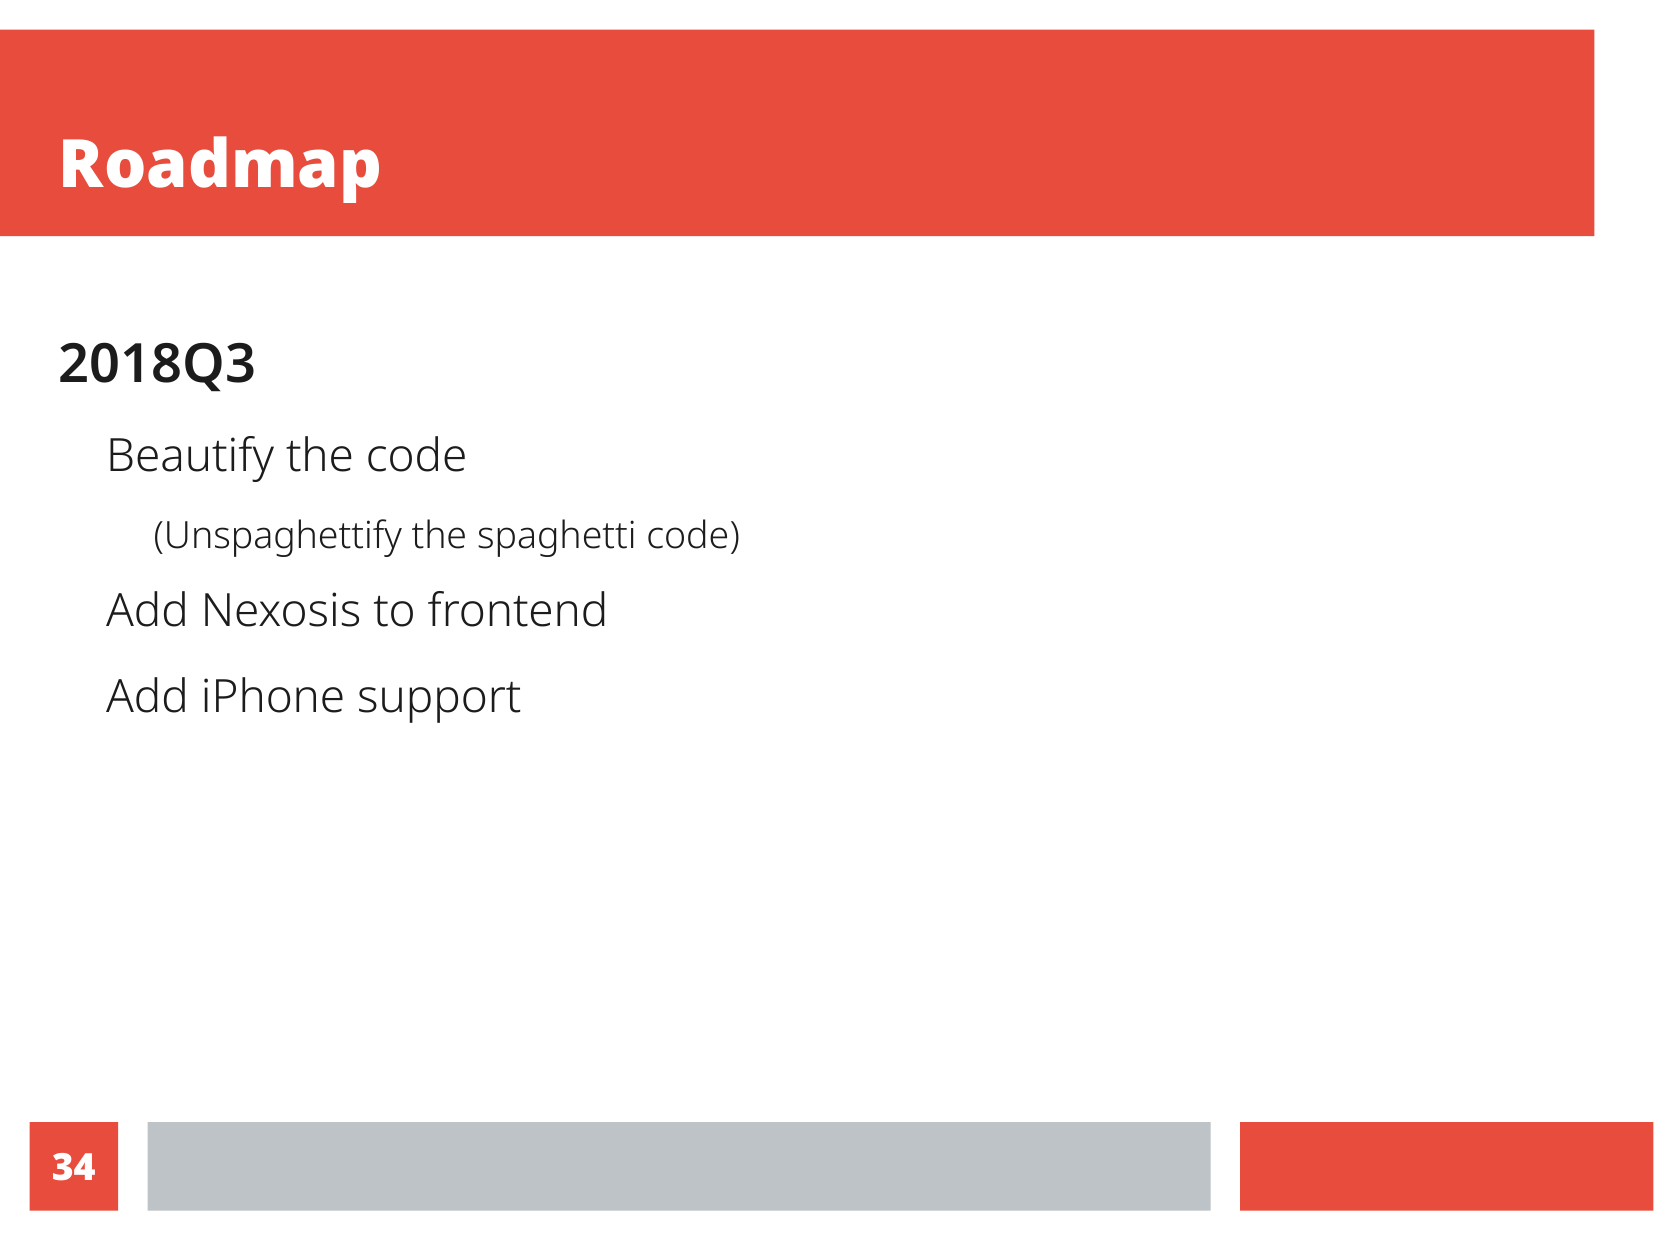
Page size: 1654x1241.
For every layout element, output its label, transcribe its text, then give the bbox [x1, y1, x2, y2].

title Roadmap [59, 59, 1595, 207]
list 2018Q3 Beautify the code (Unspaghettify the spaghetti code) Add Nexosis to frontend Add iPhone support [59, 324, 1565, 1093]
